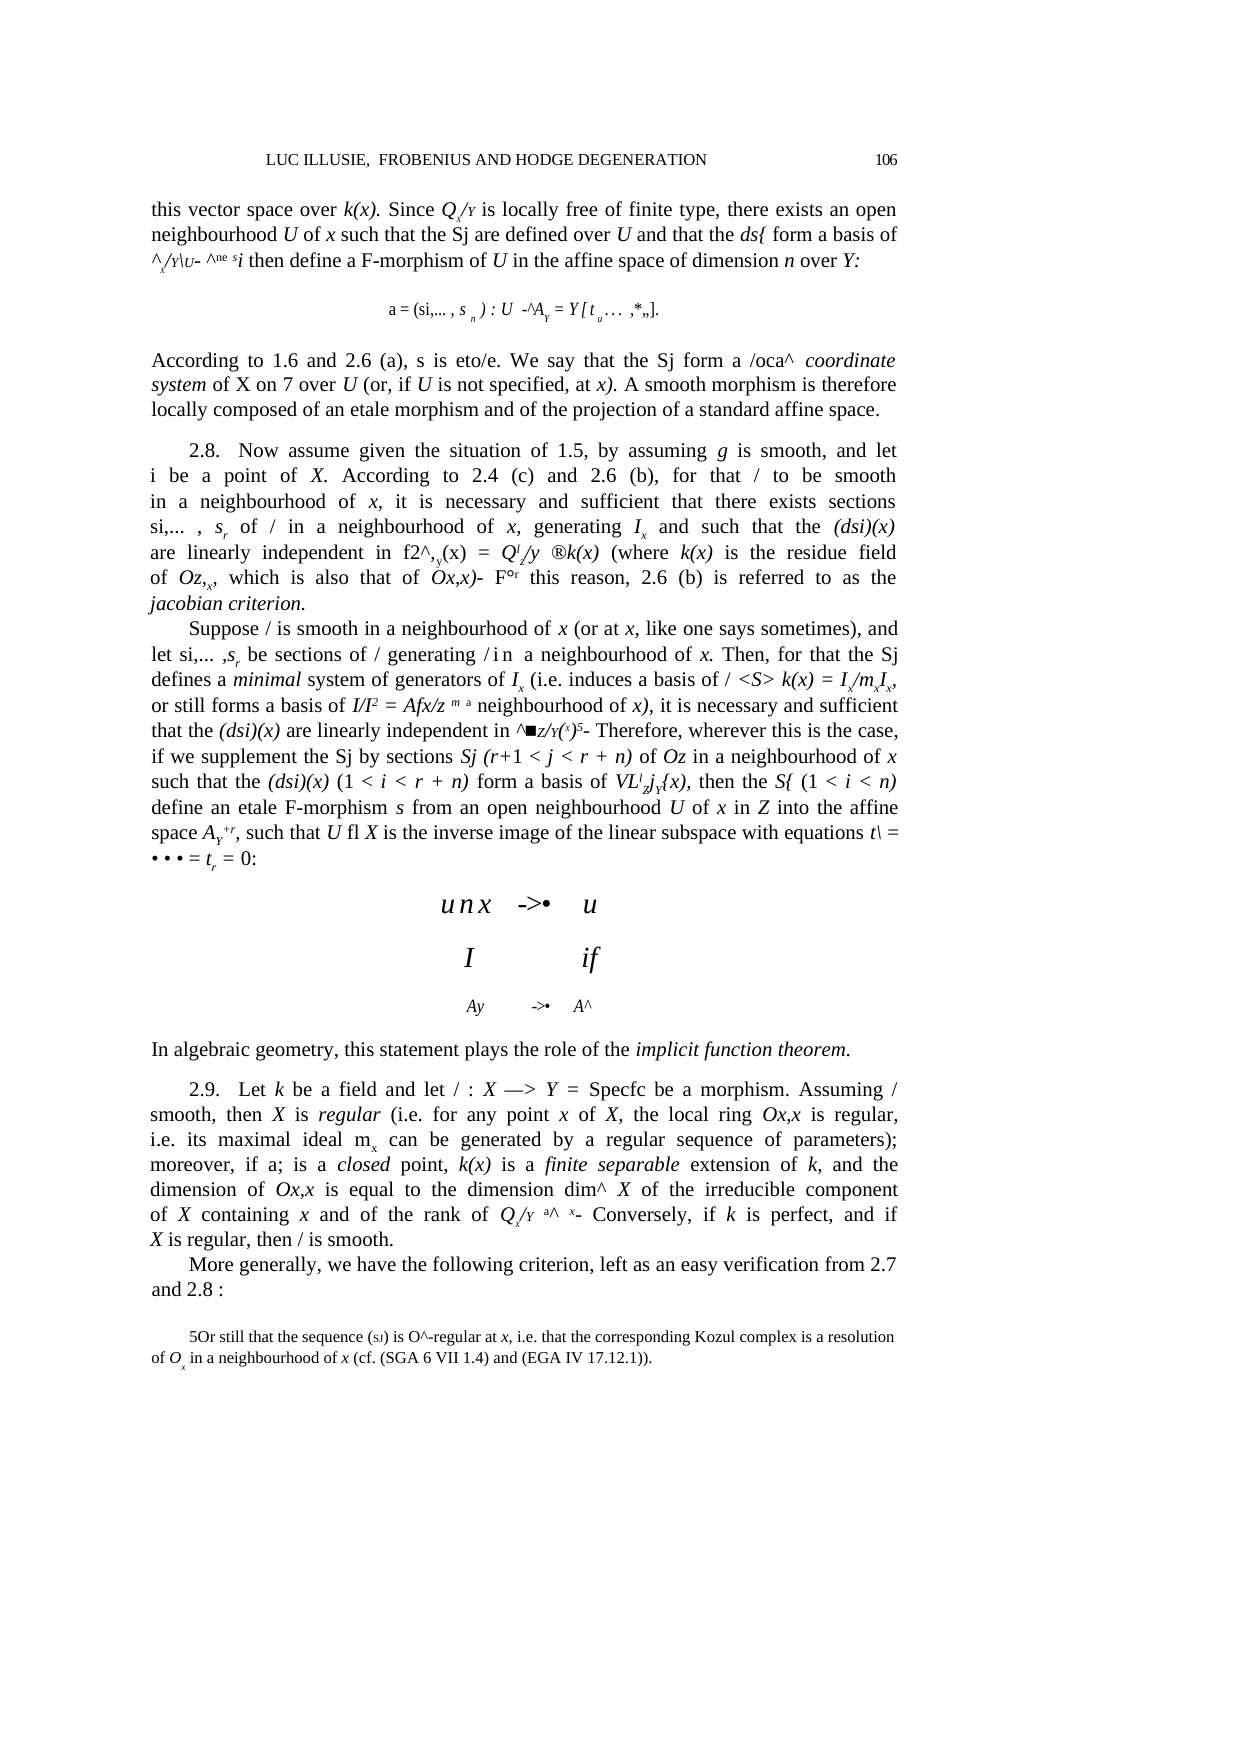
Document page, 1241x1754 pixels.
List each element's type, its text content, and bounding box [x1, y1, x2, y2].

text More generally, we have the following criterion, left as an easy verification from 2.7 and 2.8 : [151, 1251, 897, 1301]
text In algebraic geometry, this statement plays the role of the implicit function theorem. [151, 1037, 899, 1061]
text a = (si,... ,sn):U -^AY = Y[tu... ,*„]. [150, 298, 897, 324]
text 2.8. Now assume given the situation of 1.5, by assuming g is smooth, and let i be a point of X. According to 2.4 (c) and 2.6 (b), for that / to be smooth in a neighbourhood of x, it is necessary and sufficient that there exists sections si,... , sr of / in a neighbourhood of x, generating Ix and such that the (dsi)(x) are linearly independent in f2^,y(x) = Qlz/y ®k(x) (where k(x) is the residue field of Oz,x, which is also that of Ox,x)- F°r this reason, 2.6 (b) is referred to as the jacobian criterion. [150, 437, 897, 615]
text According to 1.6 and 2.6 (a), s is eto/e. We say that the Sj form a /oca^ coordinate system of X on 7 over U (or, if U is not specified, at x). A smooth morphism is therefore locally composed of an etale morphism and of the projection of a standard affine space. [151, 348, 897, 421]
text 5Or still that the sequence (sj) is O^-regular at x, i.e. that the corresponding Kozul complex is a resolution of Ox in a neighbourhood of x (cf. (SGA 6 VII 1.4) and (EGA IV 17.12.1)). [151, 1325, 899, 1367]
text 2.9. Let k be a field and let / : X —> Y = Specfc be a morphism. Assuming / smooth, then X is regular (i.e. for any point x of X, the local ring Ox,x is regular, i.e. its maximal ideal mx can be generated by a regular sequence of parameters); moreover, if a; is a closed point, k(x) is a finite separable extension of k, and the dimension of Ox,x is equal to the dimension dim^ X of the irreducible component of X containing x and of the rank of Qx/y a^ x- Conversely, if k is perfect, and if X is regular, then / is smooth. [150, 1076, 898, 1251]
text Ay ->• A^ [160, 995, 899, 1017]
text LUC ILLUSIE, FROBENIUS AND HODGE DEGENERATION 106 [266, 150, 899, 169]
text Suppose / is smooth in a neighbourhood of x (or at x, like one says sometimes), and let si,... ,sr be sections of / generating /in a neighbourhood of x. Then, for that the Sj defines a minimal system of generators of Ix (i.e. induces a basis of / <S> k(x) = Ix/mxIx, or still forms a basis of I/I2 = Afx/z m a neighbourhood of x), it is necessary and sufficient that the (dsi)(x) are linearly independent in ^■z/y(x)5- Therefore, wherever this is the case, if we supplement the Sj by sections Sj (r+1 < j < r + n) of Oz in a neighbourhood of x such that the (dsi)(x) (1 < i < r + n) form a basis of VLlZjY{x), then the S{ (1 < i < n) define an etale F-morphism s from an open neighbourhood U of x in Z into the affine space AY+r, such that U fl X is the inverse image of the linear subspace with equations t\ = • • • = tr = 0: [151, 615, 899, 870]
text this vector space over k(x). Since Qx/y is locally free of finite type, there exists an open neighbourhood U of x such that the Sj are defined over U and that the ds{ form a basis of ^x/y\u- ^ne si then define a F-morphism of U in the affine space of dimension n over Y: [151, 196, 897, 272]
text unx ->• u I if [440, 870, 629, 978]
